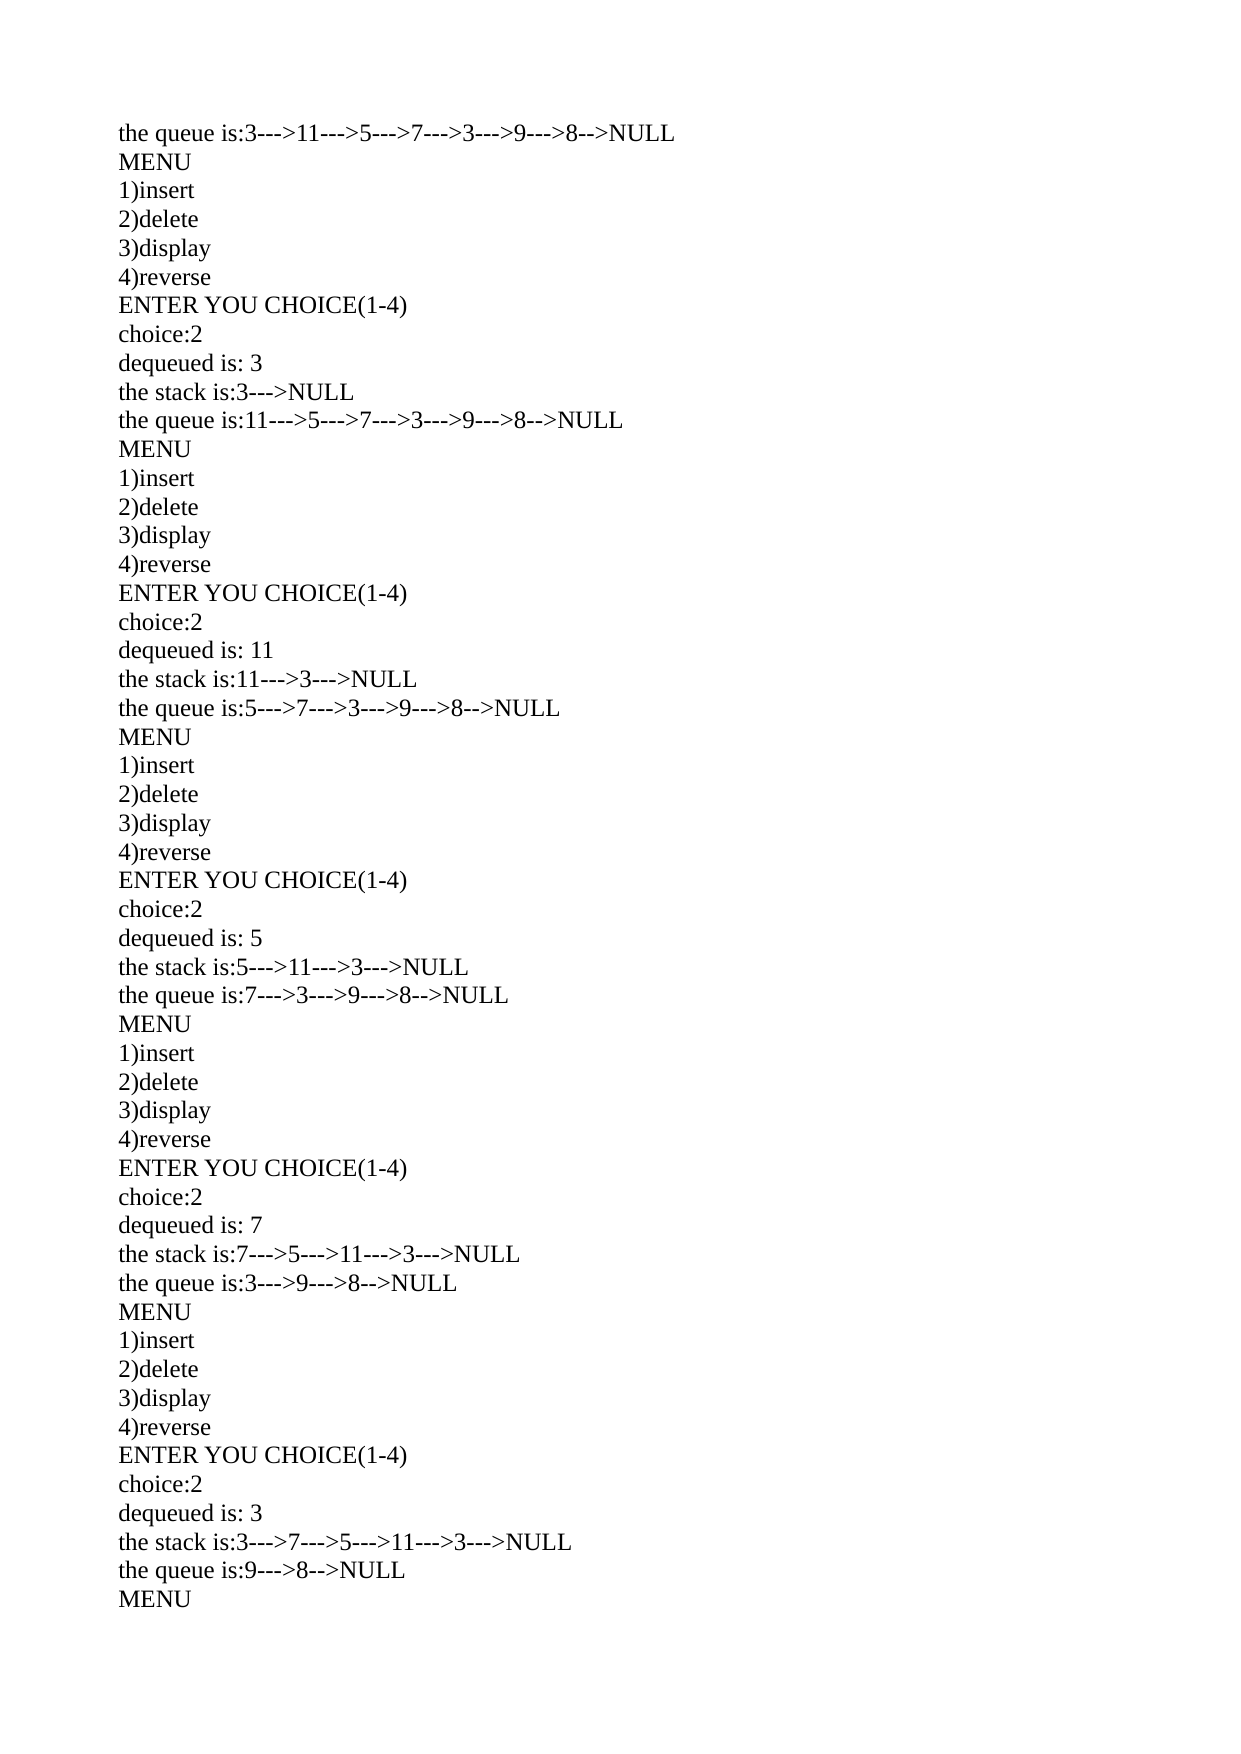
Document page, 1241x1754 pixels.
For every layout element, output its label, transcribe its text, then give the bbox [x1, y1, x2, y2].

text choice:2 [118, 319, 1122, 348]
text MENU [118, 1009, 1122, 1038]
text dequeued is: 5 [118, 923, 1122, 952]
text the stack is:11--->3--->NULL [118, 664, 1122, 693]
text 1)insert [118, 176, 1122, 204]
text the stack is:7--->5--->11--->3--->NULL [118, 1239, 1122, 1268]
text the queue is:11--->5--->7--->3--->9--->8-->NULL [118, 406, 1122, 434]
text choice:2 [118, 1469, 1122, 1498]
text 1)insert [118, 751, 1122, 779]
text the stack is:3--->NULL [118, 377, 1122, 406]
text 2)delete [118, 1067, 1122, 1096]
text 3)display [118, 521, 1122, 549]
text dequeued is: 11 [118, 636, 1122, 664]
text 2)delete [118, 204, 1122, 233]
text MENU [118, 1297, 1122, 1326]
text 4)reverse [118, 262, 1122, 291]
text the stack is:3--->7--->5--->11--->3--->NULL [118, 1527, 1122, 1556]
text 4)reverse [118, 1412, 1122, 1441]
text choice:2 [118, 894, 1122, 923]
text ENTER YOU CHOICE(1-4) [118, 866, 1122, 894]
text 3)display [118, 1096, 1122, 1124]
text ENTER YOU CHOICE(1-4) [118, 578, 1122, 607]
text 3)display [118, 808, 1122, 837]
text the queue is:3--->11--->5--->7--->3--->9--->8-->NULL [118, 118, 1122, 147]
text ENTER YOU CHOICE(1-4) [118, 1153, 1122, 1182]
text the queue is:9--->8-->NULL [118, 1556, 1122, 1584]
text MENU [118, 1584, 1122, 1613]
text 4)reverse [118, 1124, 1122, 1153]
text the queue is:7--->3--->9--->8-->NULL [118, 981, 1122, 1009]
text ENTER YOU CHOICE(1-4) [118, 291, 1122, 319]
text 4)reverse [118, 549, 1122, 578]
text 2)delete [118, 492, 1122, 521]
text MENU [118, 722, 1122, 751]
text the queue is:3--->9--->8-->NULL [118, 1268, 1122, 1297]
text MENU [118, 434, 1122, 463]
text 1)insert [118, 463, 1122, 492]
text 3)display [118, 233, 1122, 262]
text the stack is:5--->11--->3--->NULL [118, 952, 1122, 981]
text 4)reverse [118, 837, 1122, 866]
text dequeued is: 3 [118, 348, 1122, 377]
text 2)delete [118, 1354, 1122, 1383]
text 3)display [118, 1383, 1122, 1412]
text dequeued is: 3 [118, 1498, 1122, 1527]
text 1)insert [118, 1038, 1122, 1067]
text choice:2 [118, 607, 1122, 636]
text ENTER YOU CHOICE(1-4) [118, 1441, 1122, 1469]
text dequeued is: 7 [118, 1211, 1122, 1239]
text 2)delete [118, 779, 1122, 808]
text the queue is:5--->7--->3--->9--->8-->NULL [118, 693, 1122, 722]
text choice:2 [118, 1182, 1122, 1211]
text MENU [118, 147, 1122, 176]
text 1)insert [118, 1326, 1122, 1354]
